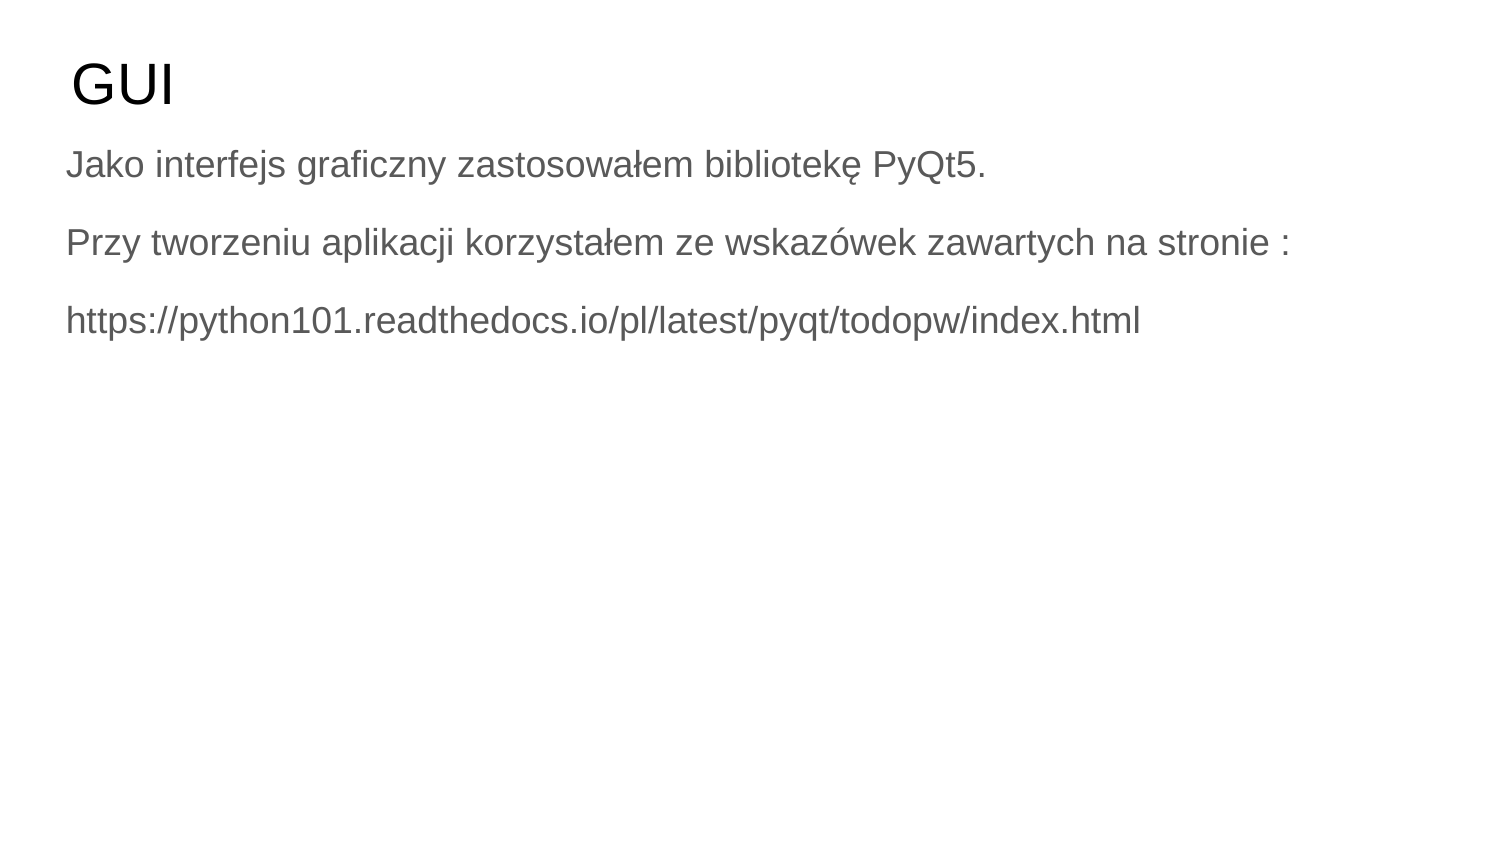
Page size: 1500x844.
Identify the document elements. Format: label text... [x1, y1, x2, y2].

text_box GUI [57, 30, 1455, 125]
text_box Jako interfejs graficzny zastosowałem bibliotekę PyQt5. Przy tworzeniu aplikacji korzystałem ze wskazówek zawartych na stronie : https://python101.readthedocs.io/pl/latest/pyqt/todopw/index.html [51, 124, 1449, 783]
